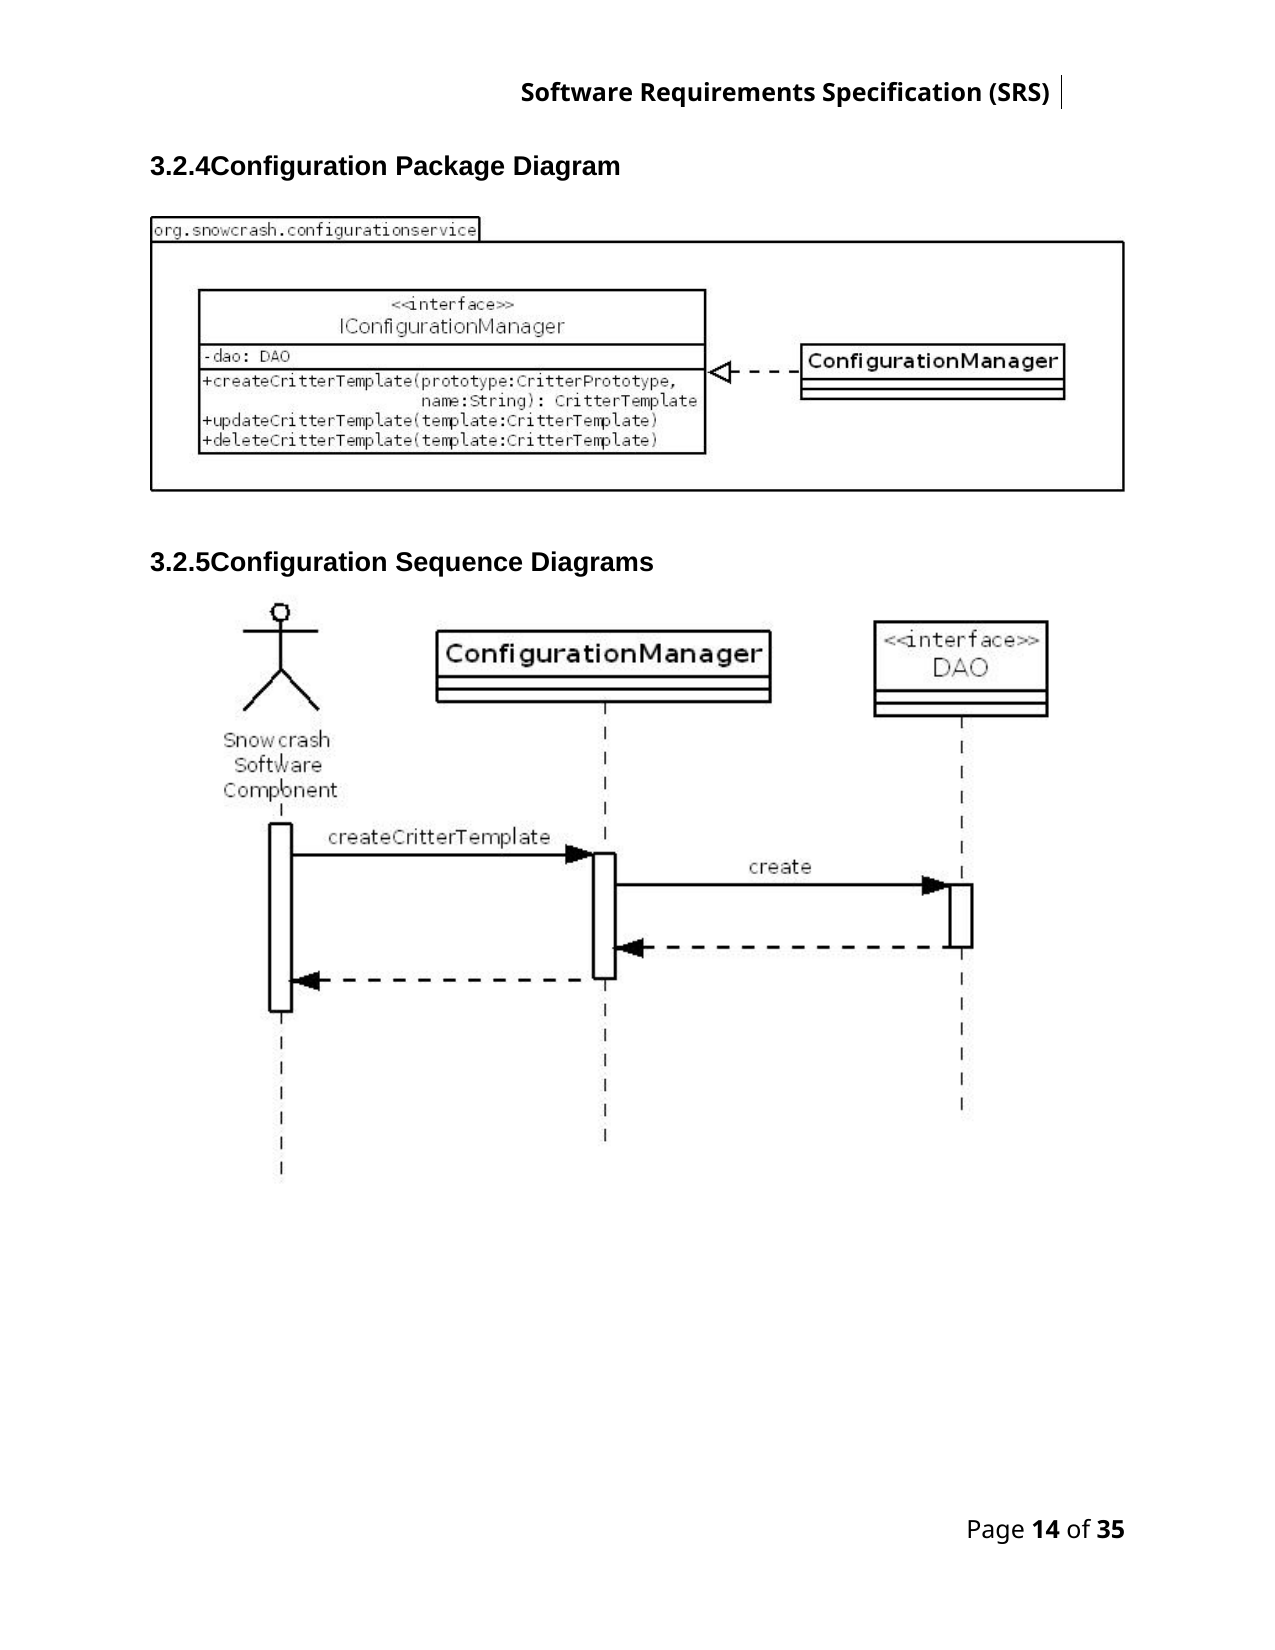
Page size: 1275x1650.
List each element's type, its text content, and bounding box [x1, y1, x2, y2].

subtitle Configuration Package Diagram [150, 150, 1125, 181]
subtitle Configuration Sequence Diagrams [150, 546, 1125, 577]
picture [223, 583, 1052, 1187]
picture [150, 216, 1125, 493]
